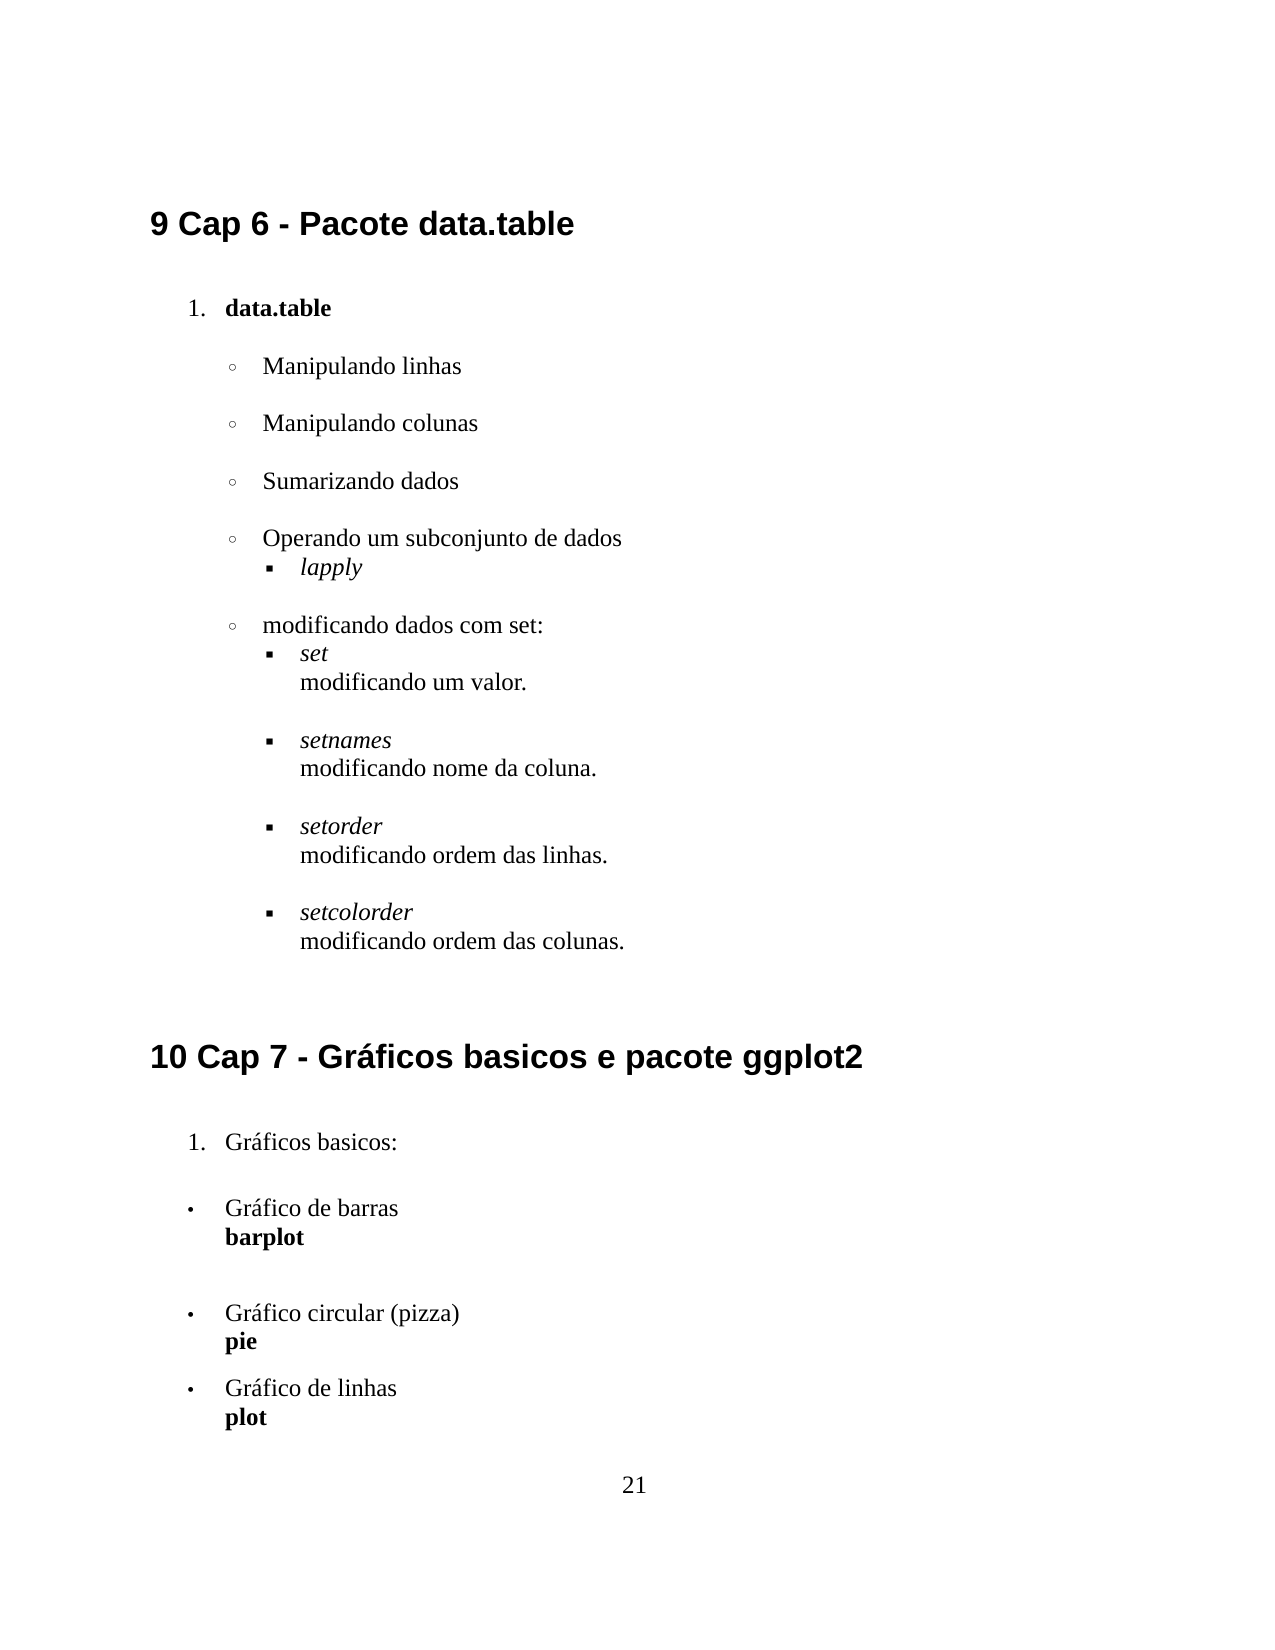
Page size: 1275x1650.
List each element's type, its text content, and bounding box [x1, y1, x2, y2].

subtitle 10 Cap 7 - Gráficos basicos e pacote ggplot2 [150, 1037, 1125, 1114]
list setnames modificando nome da coluna. [262, 725, 1125, 811]
list setorder modificando ordem das linhas. [262, 811, 1125, 897]
list modificando dados com set: [225, 610, 1125, 638]
list Gráficos basicos: [187, 1127, 1125, 1184]
list Sumarizando dados [225, 466, 1125, 523]
list lapply [262, 552, 1125, 610]
list Gráfico circular (pizza) pie [187, 1298, 1125, 1355]
list Manipulando colunas [225, 408, 1125, 466]
list Gráfico de linhas plot [187, 1373, 1125, 1431]
list set modificando um valor. [262, 638, 1125, 725]
subtitle 9 Cap 6 - Pacote data.table [150, 204, 1125, 281]
list setcolorder modificando ordem das colunas. [262, 897, 1125, 983]
list Manipulando linhas [225, 351, 1125, 408]
list data.table [187, 293, 1125, 351]
list Operando um subconjunto de dados [225, 523, 1125, 552]
list Gráfico de barras barplot [187, 1193, 1125, 1280]
